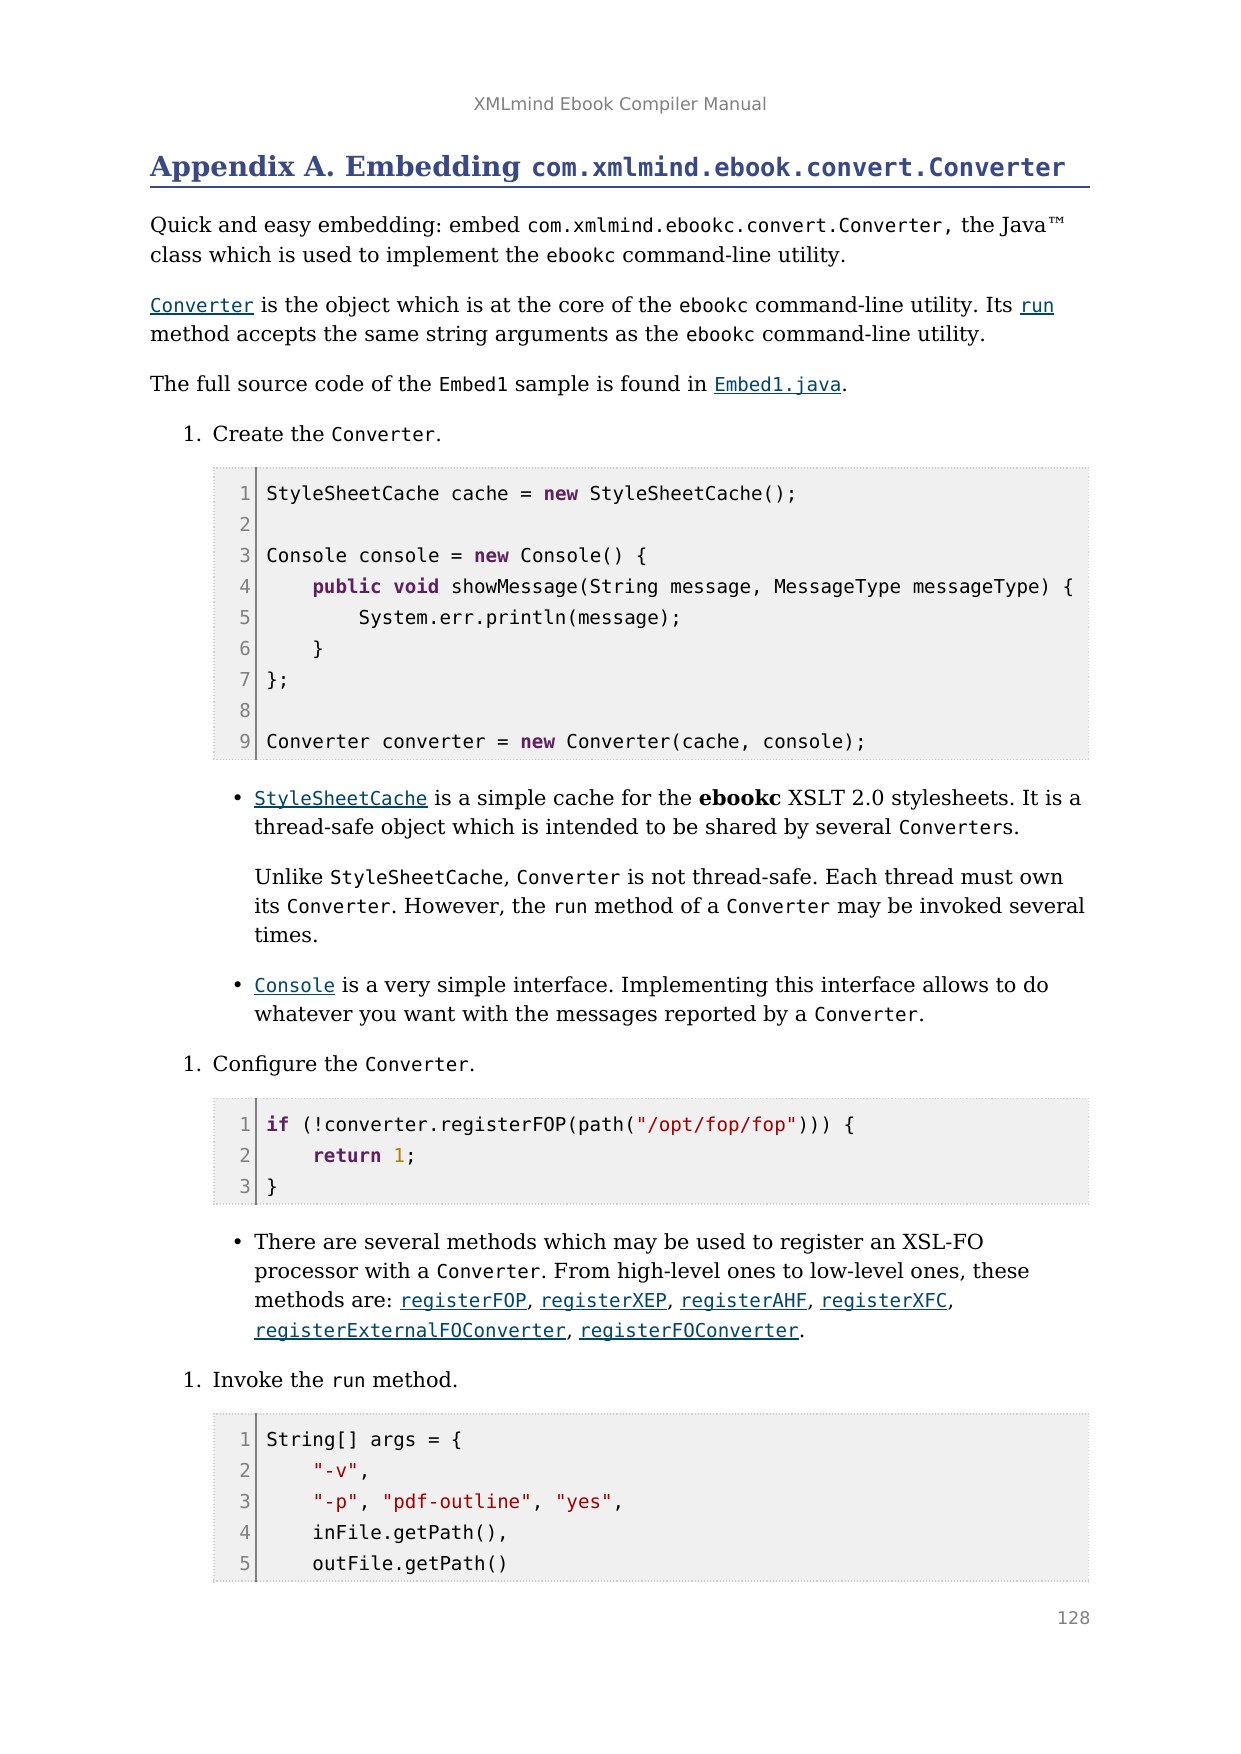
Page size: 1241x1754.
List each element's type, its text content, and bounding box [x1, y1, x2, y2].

list Console is a very simple interface. Implementing this interface allows to do whatever you want with the messages reported by a Converter. [212, 968, 1090, 1027]
table_header 1 2 3 4 5 [214, 1413, 255, 1580]
text Quick and easy embedding: embed com.xmlmind.ebookc.convert.Converter, the Java™ class which is used to implement the ebookc command-line utility. [150, 209, 1090, 267]
table_header 1 2 3 4 5 6 7 8 9 [214, 467, 255, 758]
text The full source code of the Embed1 sample is found in Embed1.java. [150, 367, 1090, 396]
subtitle Appendix A. Embedding com.xmlmind.ebook.convert.Converter [150, 150, 1090, 186]
text Converter is the object which is at the core of the ebookc command-line utility. Its run method accepts the same string arguments as the ebookc command-line utility. [150, 288, 1090, 346]
table_header if (!converter.registerFOP(path("/opt/fop/fop"))) { return 1; } [257, 1098, 1088, 1203]
table_header String[] args = { "-v", "-p", "pdf-outline", "yes", inFile.getPath(), outFile.getPath() [257, 1413, 1088, 1580]
list Create the Converter. [150, 417, 1090, 446]
list StyleSheetCache is a simple cache for the ebookc XSLT 2.0 stylesheets. It is a thread-safe object which is intended to be shared by several Converters. [212, 781, 1090, 839]
list Invoke the run method. [150, 1363, 1090, 1392]
list Unlike StyleSheetCache, Converter is not thread-safe. Each thread must own its Converter. However, the run method of a Converter may be invoked several times. [212, 860, 1090, 948]
list There are several methods which may be used to register an XSL-FO processor with a Converter. From high-level ones to low-level ones, these methods are: registerFOP, registerXEP, registerAHF, registerXFC, registerExternalFOConverter, registerFOConverter. [212, 1225, 1090, 1342]
table_header StyleSheetCache cache = new StyleSheetCache(); Console console = new Console() { public void showMessage(String message, MessageType messageType) { System.err.println(message); } }; Converter converter = new Converter(cache, console); [257, 467, 1088, 758]
list Configure the Converter. [150, 1048, 1090, 1077]
table_header 1 2 3 [214, 1098, 255, 1203]
